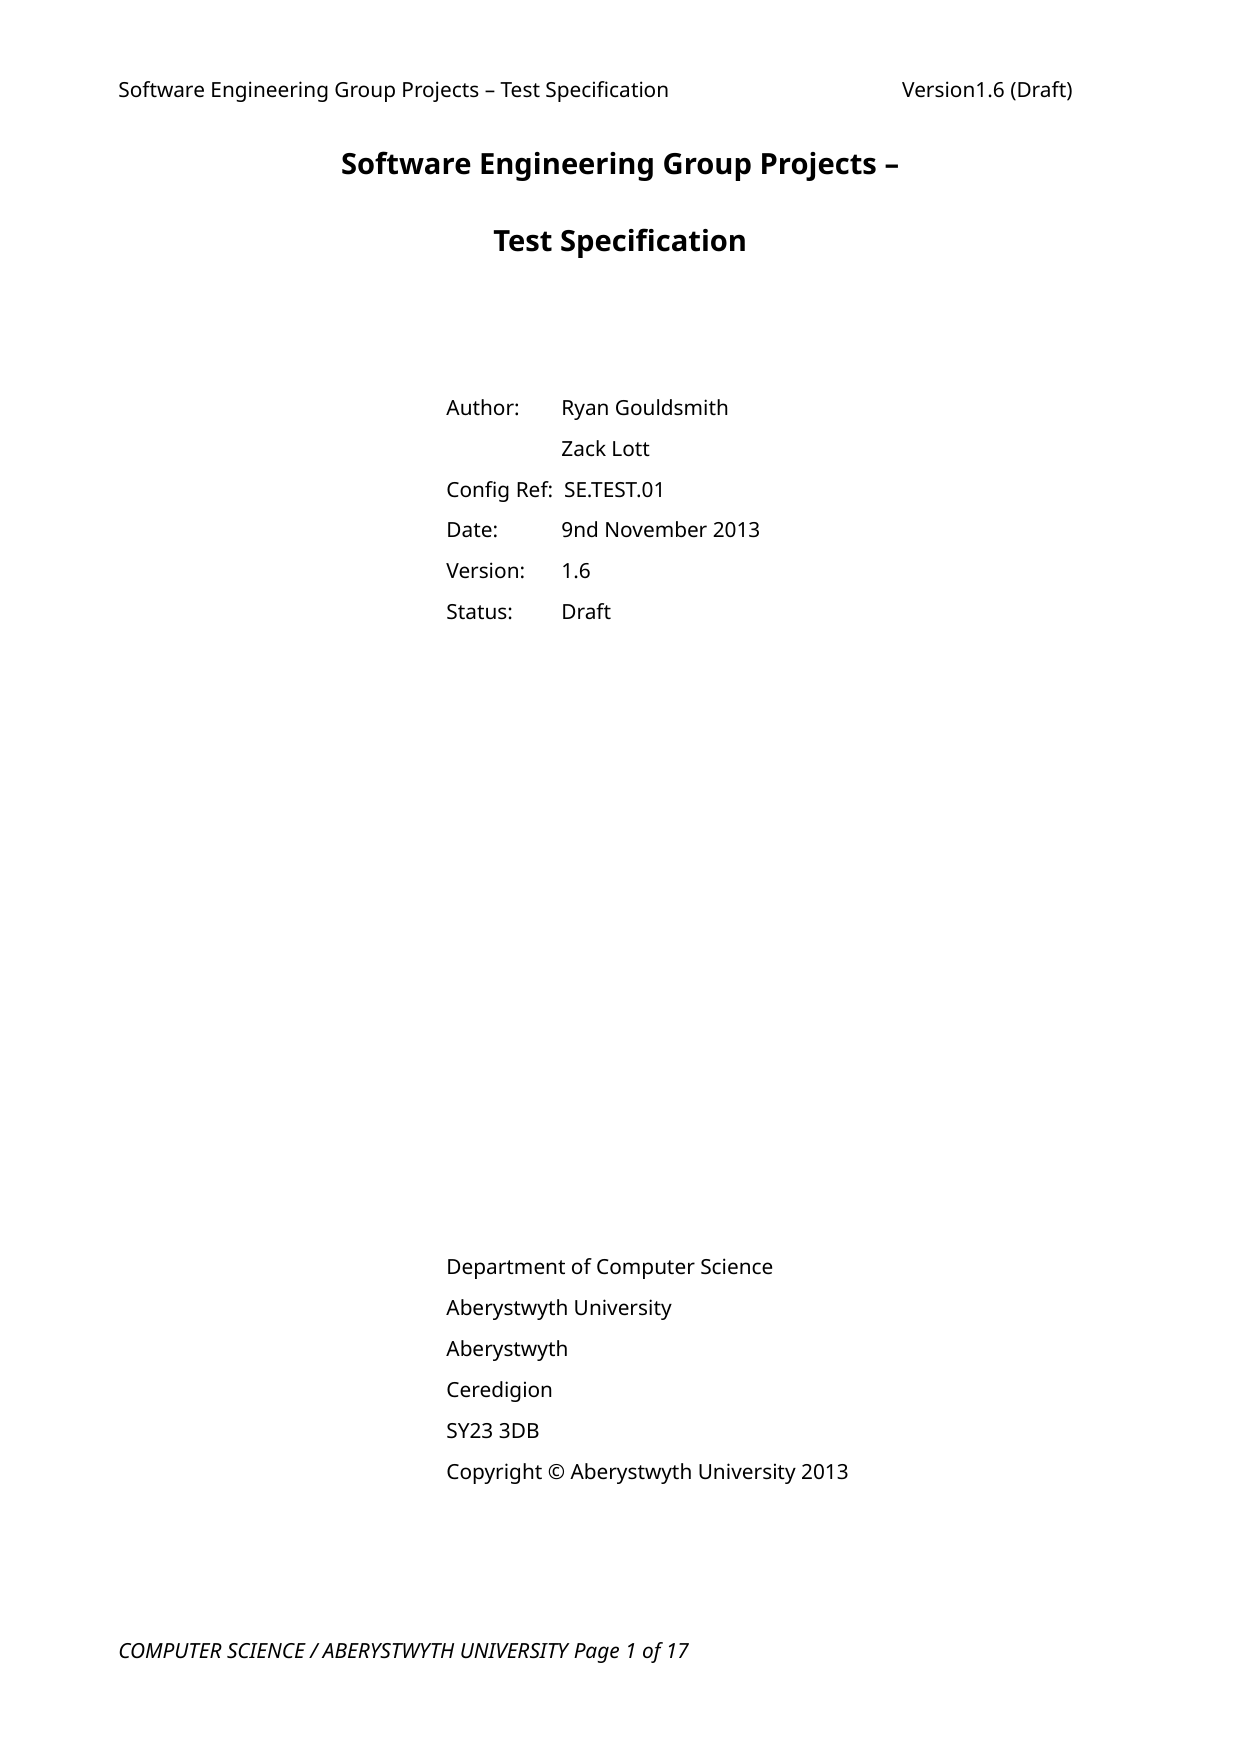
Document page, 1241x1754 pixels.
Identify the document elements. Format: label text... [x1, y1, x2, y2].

text Date: 9nd November 2013 [118, 516, 1122, 544]
subtitle Test Specification [118, 220, 1122, 339]
text Config Ref: SE.TEST.01 [118, 475, 1122, 503]
text Copyright © Aberystwyth University 2013 [118, 1457, 1122, 1486]
subtitle Software Engineering Group Projects – [118, 143, 1122, 183]
text Aberystwyth University [118, 1293, 1122, 1322]
text Department of Computer Science [118, 1252, 1122, 1281]
text Ceredigion [118, 1375, 1122, 1404]
text Status: Draft [118, 597, 1122, 626]
text Version: 1.6 [118, 557, 1122, 585]
text Aberystwyth [118, 1334, 1122, 1363]
text Zack Lott [118, 434, 1122, 462]
text SY23 3DB [118, 1416, 1122, 1445]
text Author: Ryan Gouldsmith [118, 393, 1122, 421]
